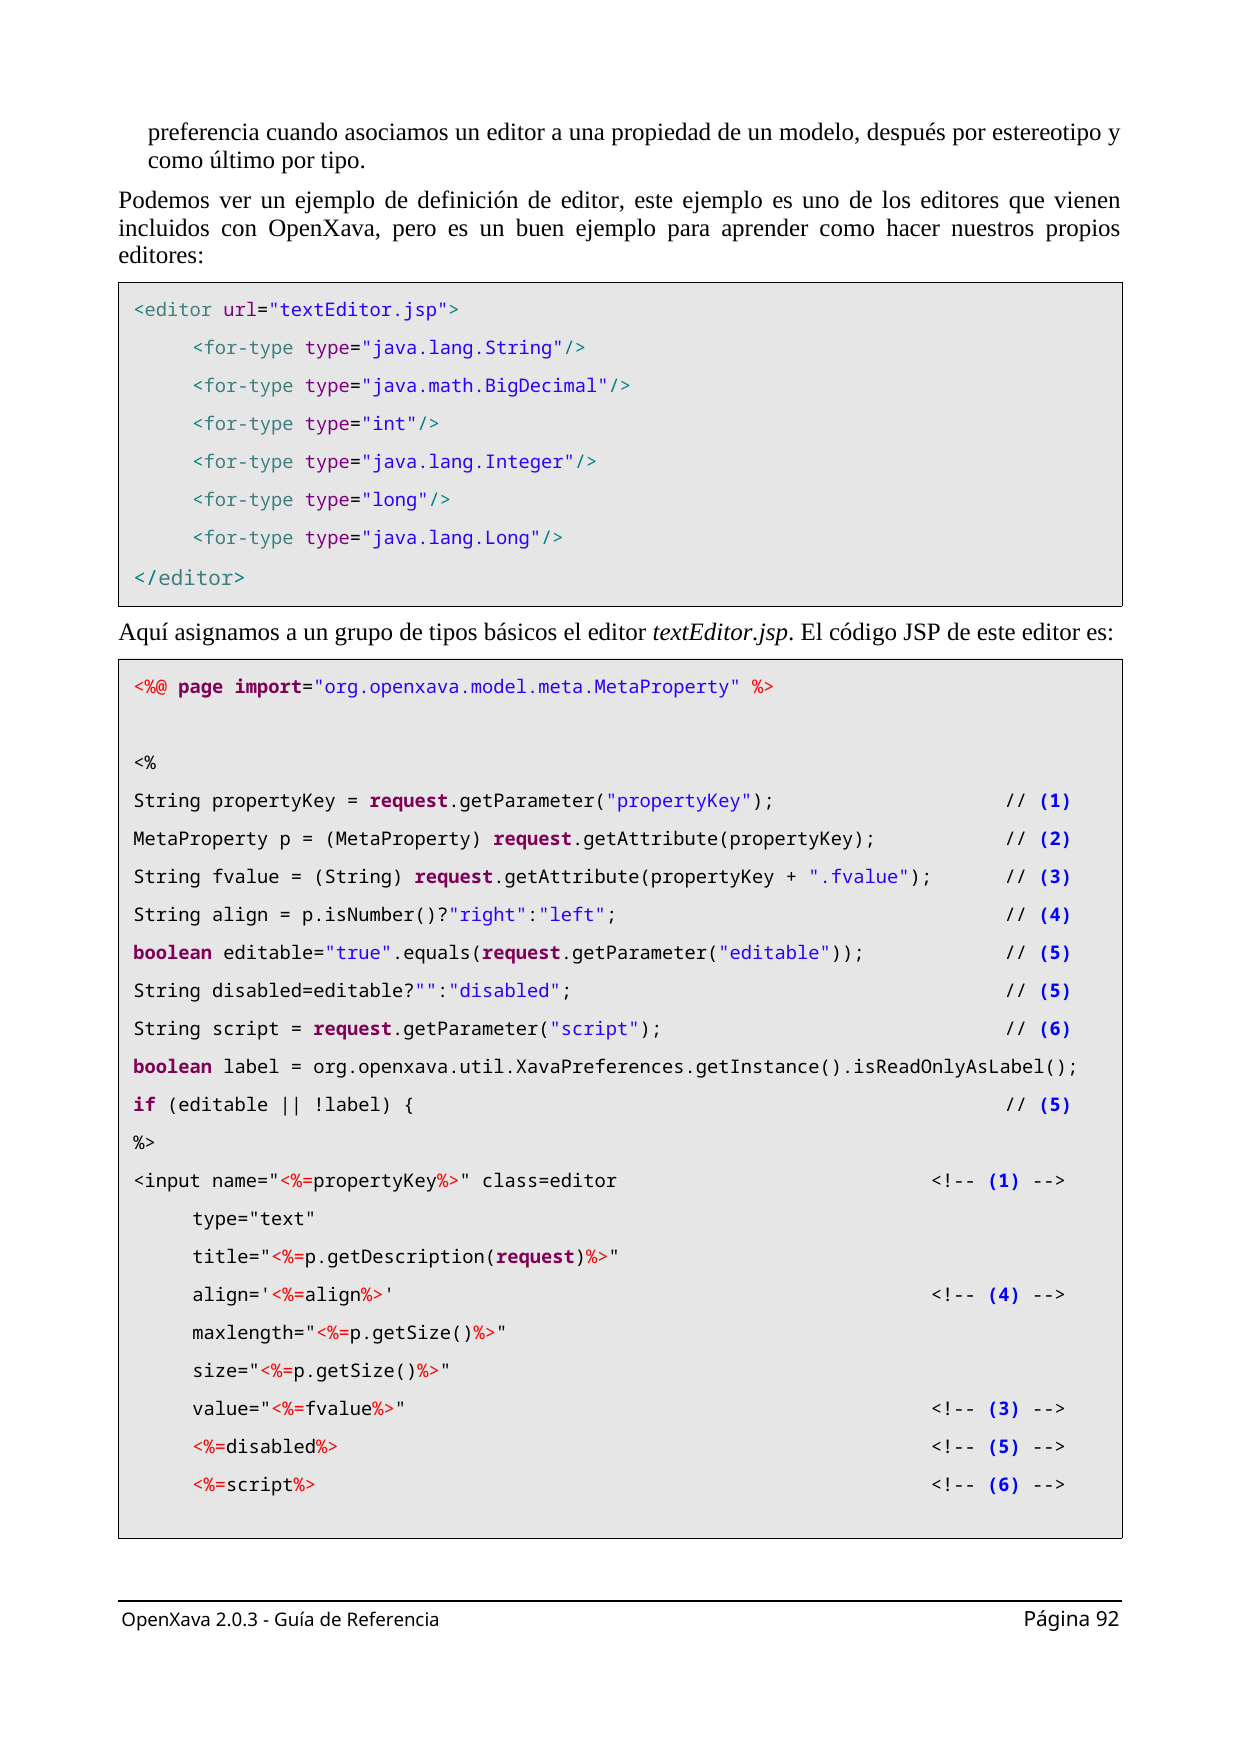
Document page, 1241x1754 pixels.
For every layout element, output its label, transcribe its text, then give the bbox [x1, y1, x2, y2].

text Podemos ver un ejemplo de definición de editor, este ejemplo es uno de los editores que vienen incluidos con OpenXava, pero es un buen ejemplo para aprender como hacer nuestros propios editores: [118, 186, 1122, 269]
text title="<%=p.getDescription(request)%>" [119, 1229, 1122, 1267]
text String align = p.isNumber()?"right":"left"; // (4) [119, 887, 1122, 925]
text <for-type type="java.lang.Integer"/> [119, 434, 1122, 472]
text <for-type type="java.lang.Long"/> [119, 510, 1122, 548]
text %> [119, 1115, 1122, 1153]
text <for-type type="java.lang.String"/> [119, 320, 1122, 358]
text <for-type type="int"/> [119, 396, 1122, 434]
text String disabled=editable?"":"disabled"; // (5) [119, 963, 1122, 1001]
text <%=disabled%> <!-- (5) --> [119, 1419, 1122, 1457]
text <% [119, 734, 1122, 773]
text size="<%=p.getSize()%>" [119, 1343, 1122, 1381]
text type="text" [119, 1191, 1122, 1229]
text Aquí asignamos a un grupo de tipos básicos el editor textEditor.jsp. El código JSP de este editor es: [118, 618, 1122, 646]
text String fvalue = (String) request.getAttribute(propertyKey + ".fvalue"); // (3) [119, 849, 1122, 887]
text <editor url="textEditor.jsp"> [119, 283, 1122, 320]
text <%@ page import="org.openxava.model.meta.MetaProperty" %> [119, 660, 1122, 697]
text String script = request.getParameter("script"); // (6) [119, 1001, 1122, 1039]
text value="<%=fvalue%>" <!-- (3) --> [119, 1381, 1122, 1419]
text <for-type type="java.math.BigDecimal"/> [119, 358, 1122, 396]
text <%=script%> <!-- (6) --> [119, 1457, 1122, 1538]
text <input name="<%=propertyKey%>" class=editor <!-- (1) --> [119, 1153, 1122, 1191]
text MetaProperty p = (MetaProperty) request.getAttribute(propertyKey); // (2) [119, 811, 1122, 849]
text </editor> [119, 548, 1122, 606]
text <for-type type="long"/> [119, 472, 1122, 510]
text boolean label = org.openxava.util.XavaPreferences.getInstance().isReadOnlyAsLabel(); [119, 1039, 1122, 1077]
text boolean editable="true".equals(request.getParameter("editable")); // (5) [119, 925, 1122, 963]
text if (editable || !label) { // (5) [119, 1077, 1122, 1115]
text String propertyKey = request.getParameter("propertyKey"); // (1) [119, 773, 1122, 811]
text align='<%=align%>' <!-- (4) --> [119, 1267, 1122, 1305]
list preferencia cuando asociamos un editor a una propiedad de un modelo, después por estereotipo y como último por tipo. [118, 118, 1122, 173]
text maxlength="<%=p.getSize()%>" [119, 1305, 1122, 1343]
